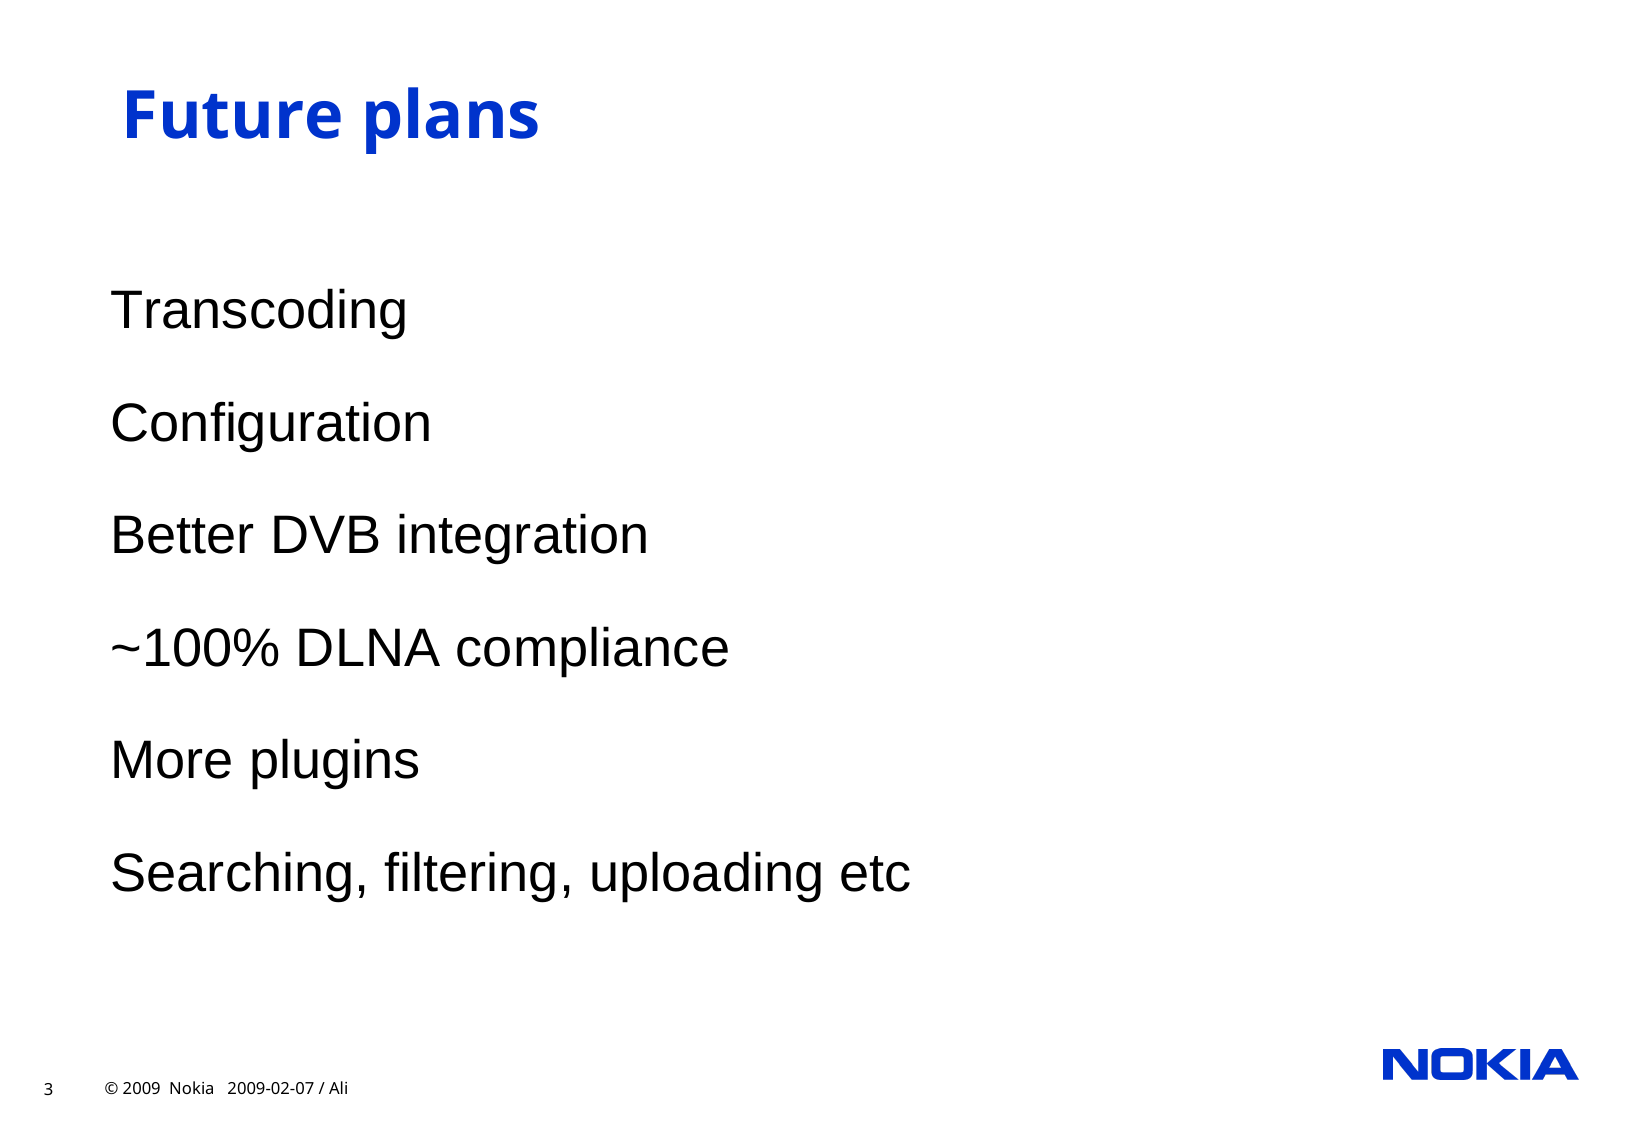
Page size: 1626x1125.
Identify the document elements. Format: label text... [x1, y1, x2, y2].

title Future plans [121, 37, 901, 188]
picture [1383, 1048, 1579, 1080]
text_box Transcoding Configuration Better DVB integration ~100% DLNA compliance More plugins Searching, filtering, uploading etc [75, 224, 1515, 928]
